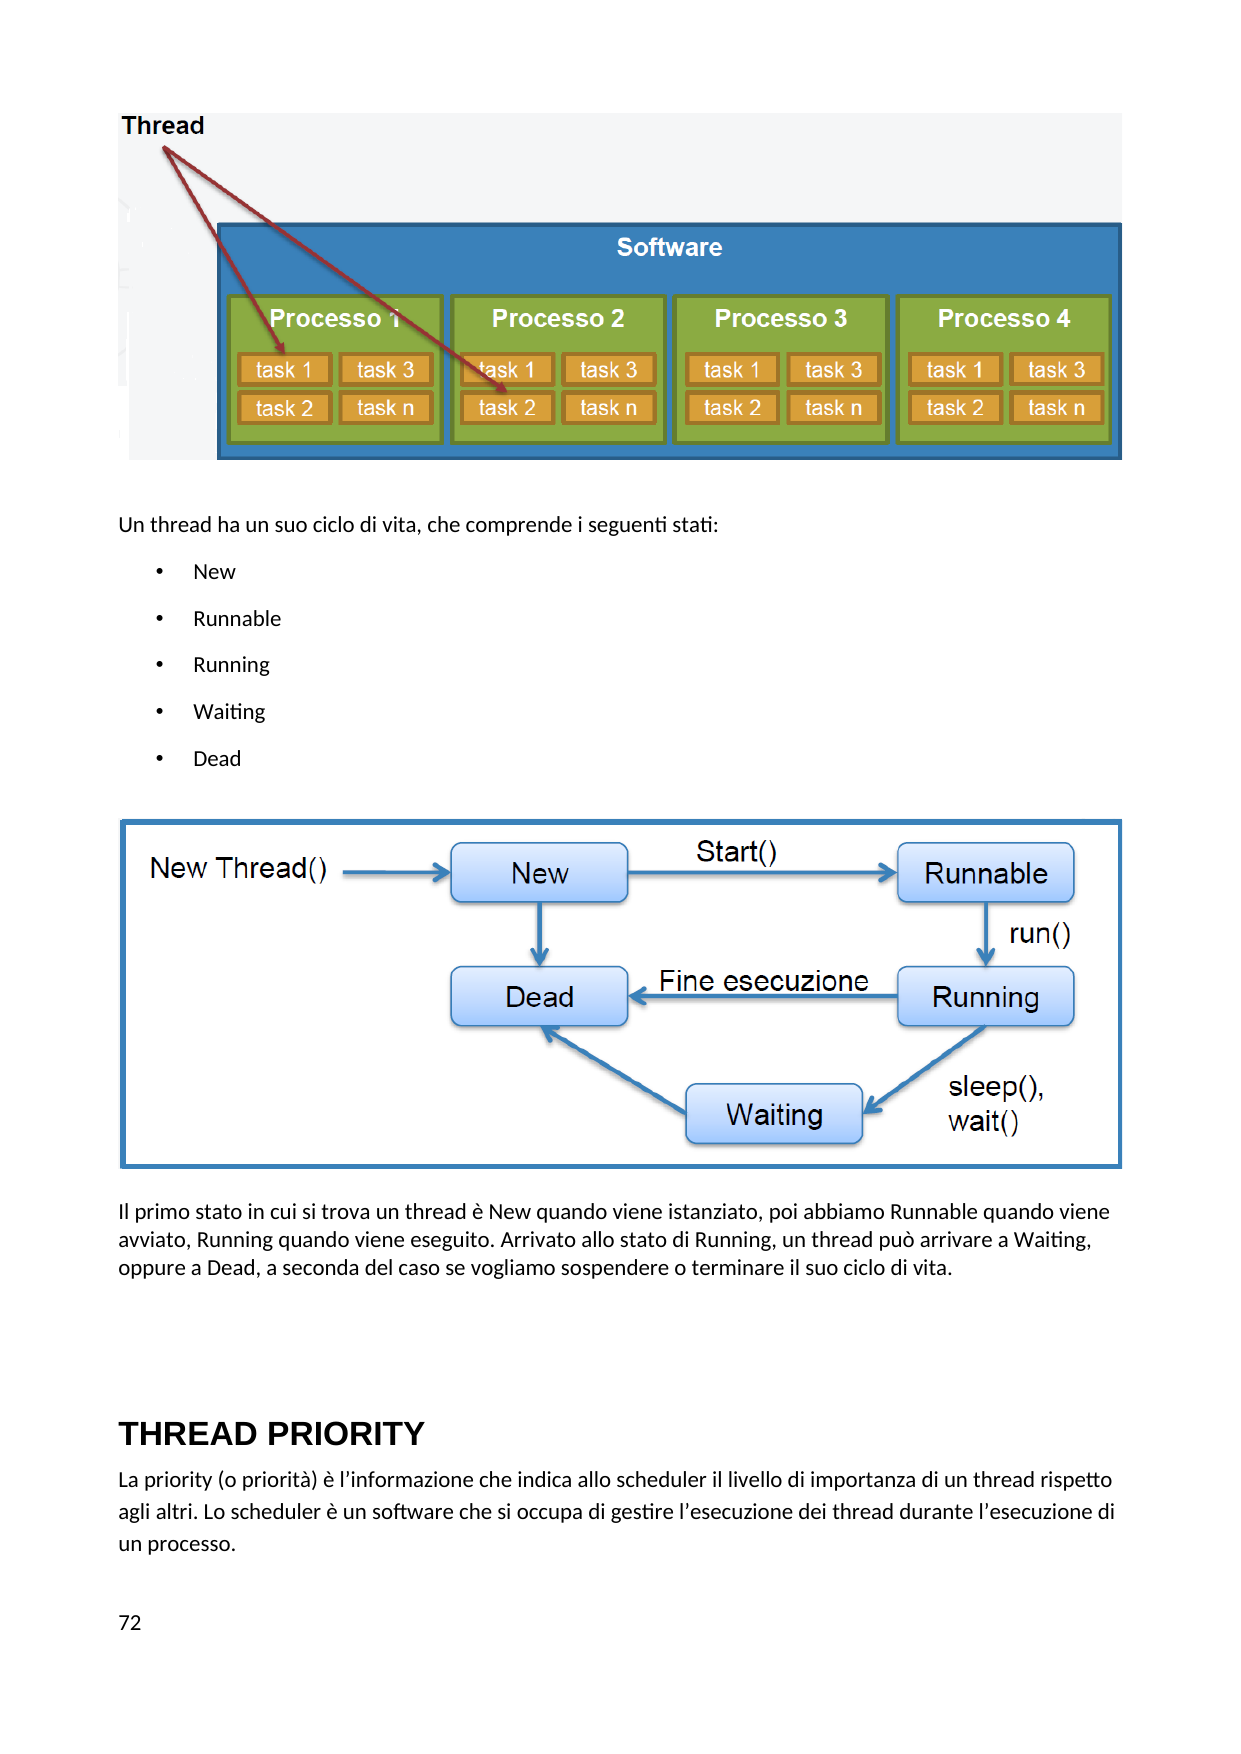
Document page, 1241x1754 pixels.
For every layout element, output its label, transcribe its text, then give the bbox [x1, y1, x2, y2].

list Waiting [156, 697, 1122, 725]
text Il primo stato in cui si trova un thread è New quando viene istanziato, poi abbiamo Runnable quando viene avviato, Running quando viene eseguito. Arrivato allo stato di Running, un thread può arrivare a Waiting, oppure a Dead, a seconda del caso se vogliamo sospendere o terminare il suo ciclo di vita. [118, 1197, 1122, 1281]
subtitle THREAD PRIORITY [118, 1414, 1122, 1452]
list Runnable [156, 604, 1122, 632]
text Un thread ha un suo ciclo di vita, che comprende i seguenti stati: [118, 510, 1122, 538]
picture [118, 818, 1123, 1169]
text La priority (o priorità) è l’informazione che indica allo scheduler il livello di importanza di un thread rispetto agli altri. Lo scheduler è un software che si occupa di gestire l’esecuzione dei thread durante l’esecuzione di un processo. [118, 1465, 1122, 1557]
list Dead [156, 744, 1122, 772]
list New [156, 557, 1122, 585]
list Running [156, 651, 1122, 679]
picture [118, 113, 1123, 460]
